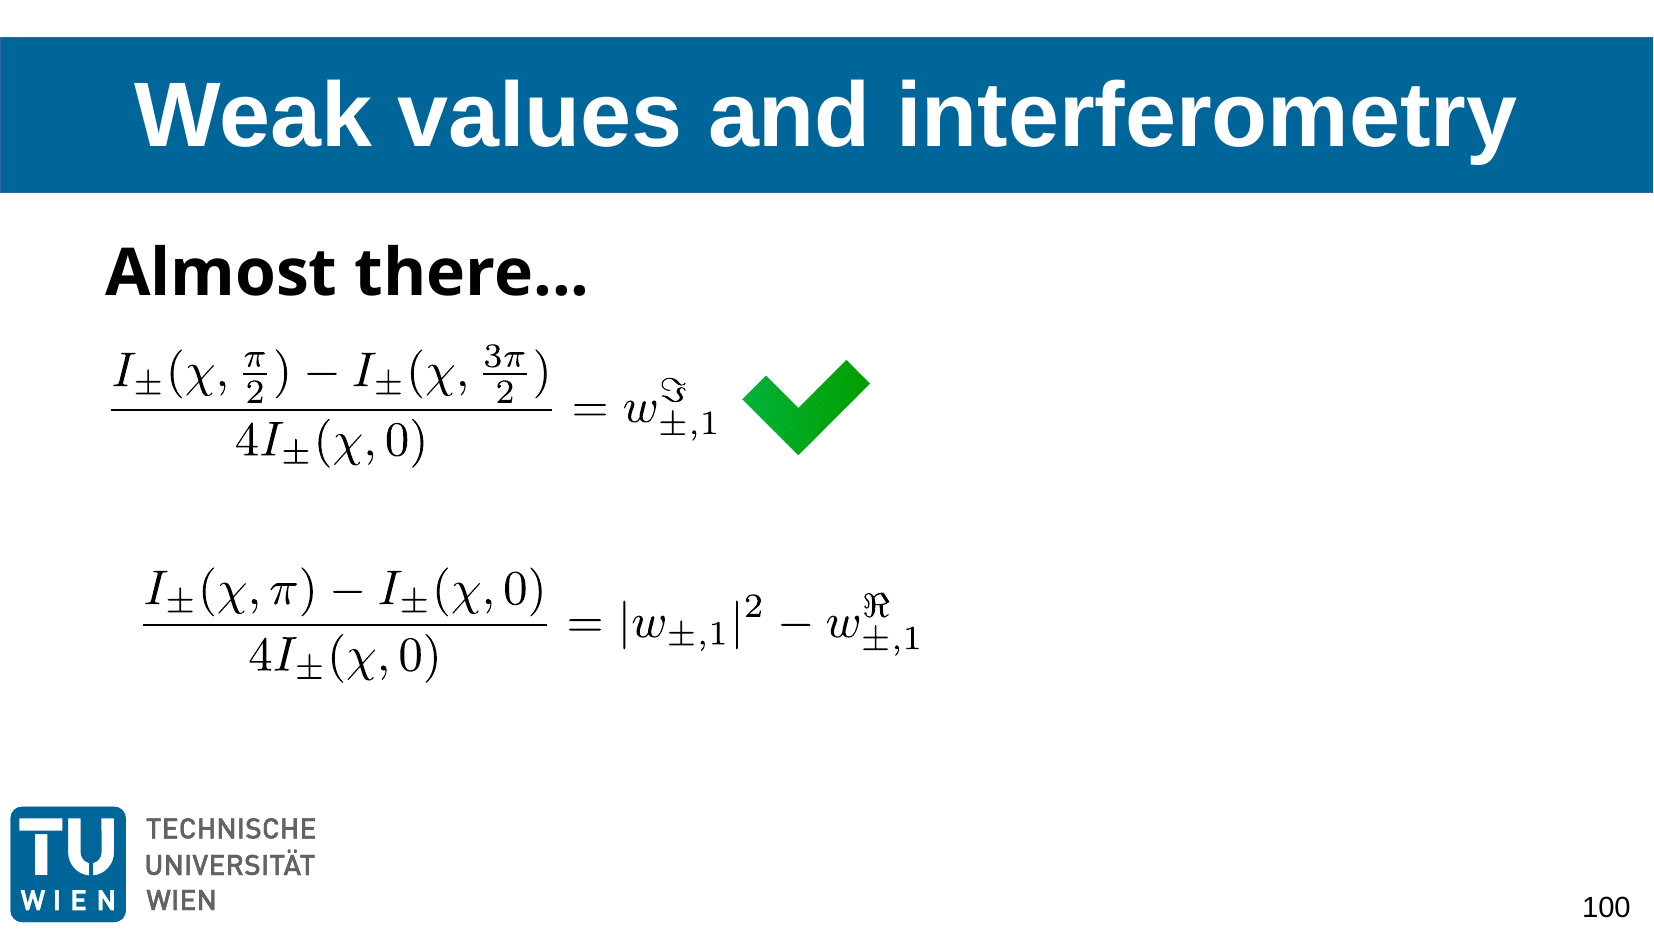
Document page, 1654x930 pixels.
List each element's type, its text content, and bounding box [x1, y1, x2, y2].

list Almost there... [105, 225, 1593, 316]
title Weak values and interferometry [0, 37, 1653, 193]
picture [105, 338, 726, 471]
picture [125, 559, 924, 689]
picture [742, 359, 871, 456]
